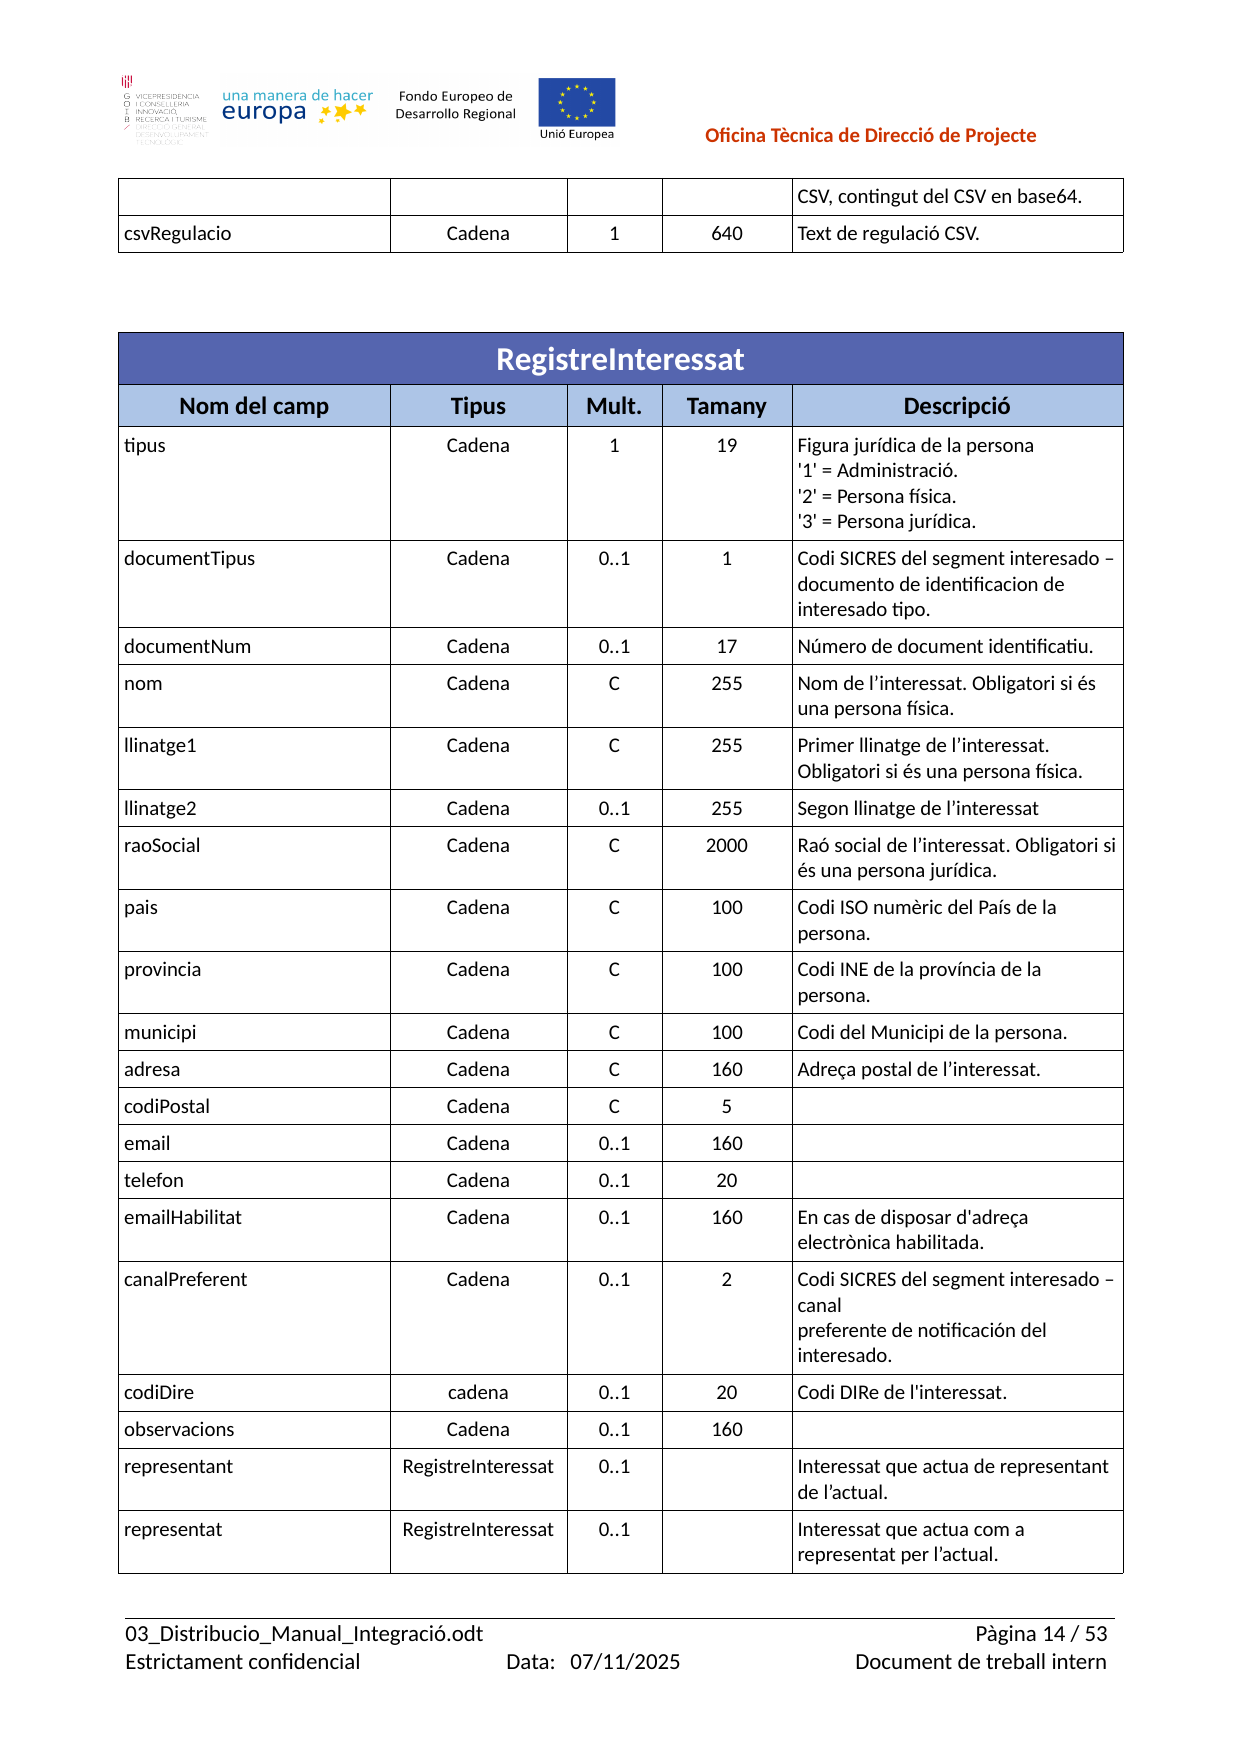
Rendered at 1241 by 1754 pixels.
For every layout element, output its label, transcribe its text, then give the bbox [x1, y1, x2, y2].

table_cell 19 [663, 427, 792, 539]
table_cell Cadena [391, 790, 567, 826]
table_cell 640 [663, 216, 792, 252]
table_cell 0..1 [568, 1125, 662, 1161]
table_cell Codi DIRe de l'interessat. [793, 1375, 1123, 1411]
table_cell Descripció [793, 385, 1123, 426]
table_cell Cadena [391, 1162, 567, 1198]
table_cell 255 [663, 790, 792, 826]
table_cell 0..1 [568, 1262, 662, 1374]
table_cell canalPreferent [119, 1262, 390, 1374]
table_cell RegistreInteressat [391, 1511, 567, 1572]
table_cell Adreça postal de l’interessat. [793, 1051, 1123, 1087]
table_cell csvRegulacio [119, 216, 390, 252]
table_cell raoSocial [119, 827, 390, 888]
table_cell [663, 1511, 792, 1572]
table_cell Codi ISO numèric del País de la persona. [793, 890, 1123, 951]
table_cell RegistreInteressat [391, 1449, 567, 1510]
table_cell telefon [119, 1162, 390, 1198]
table_header RegistreInteressat [119, 333, 1123, 384]
table_cell Nom del camp [119, 385, 390, 426]
table_cell Cadena [391, 1014, 567, 1050]
picture [219, 73, 621, 147]
table_cell Cadena [391, 827, 567, 888]
table_cell Cadena [391, 628, 567, 664]
table_cell En cas de disposar d'adreça electrònica habilitada. [793, 1199, 1123, 1261]
table_cell documentTipus [119, 541, 390, 627]
table_cell 100 [663, 1014, 792, 1050]
table_cell C [568, 952, 662, 1013]
table_cell [391, 179, 567, 215]
table_cell 255 [663, 728, 792, 789]
table_cell C [568, 728, 662, 789]
table_cell C [568, 665, 662, 727]
table_cell 160 [663, 1412, 792, 1448]
table_cell llinatge2 [119, 790, 390, 826]
table_cell 0..1 [568, 1511, 662, 1572]
table_cell Cadena [391, 1051, 567, 1087]
table_cell 0..1 [568, 1449, 662, 1510]
table_cell 1 [568, 427, 662, 539]
table_cell Figura jurídica de la persona '1' = Administració. '2' = Persona física. '3' = Persona jurídica. [793, 427, 1123, 539]
table_cell emailHabilitat [119, 1199, 390, 1261]
table_cell 0..1 [568, 790, 662, 826]
table_cell [793, 1088, 1123, 1124]
table_cell 5 [663, 1088, 792, 1124]
table_cell representant [119, 1449, 390, 1510]
table_cell [793, 1412, 1123, 1448]
table_cell Cadena [391, 1412, 567, 1448]
table_cell codiPostal [119, 1088, 390, 1124]
table_cell Segon llinatge de l’interessat [793, 790, 1123, 826]
table_cell Cadena [391, 427, 567, 539]
table_cell 2000 [663, 827, 792, 888]
table_cell [568, 179, 662, 215]
table_cell provincia [119, 952, 390, 1013]
table_cell Codi SICRES del segment interesado – documento de identificacion de interesado tipo. [793, 541, 1123, 627]
table_cell Cadena [391, 1199, 567, 1261]
table_cell Mult. [568, 385, 662, 426]
table_cell cadena [391, 1375, 567, 1411]
table_cell 17 [663, 628, 792, 664]
table_cell [119, 179, 390, 215]
table_cell 20 [663, 1375, 792, 1411]
table_cell Primer llinatge de l’interessat. Obligatori si és una persona física. [793, 728, 1123, 789]
table_cell Raó social de l’interessat. Obligatori si és una persona jurídica. [793, 827, 1123, 888]
table_cell municipi [119, 1014, 390, 1050]
table_cell 1 [663, 541, 792, 627]
table_cell Cadena [391, 665, 567, 727]
table_cell Interessat que actua de representant de l’actual. [793, 1449, 1123, 1510]
table_cell 160 [663, 1199, 792, 1261]
table_cell pais [119, 890, 390, 951]
table_cell Text de regulació CSV. [793, 216, 1123, 252]
table_cell C [568, 1014, 662, 1050]
table_cell Tamany [663, 385, 792, 426]
table_cell 255 [663, 665, 792, 727]
table_cell 0..1 [568, 1162, 662, 1198]
table_cell 0..1 [568, 1199, 662, 1261]
table_cell Cadena [391, 890, 567, 951]
table_cell Cadena [391, 1088, 567, 1124]
table_cell Codi del Municipi de la persona. [793, 1014, 1123, 1050]
table_cell C [568, 890, 662, 951]
table_cell nom [119, 665, 390, 727]
table_cell Número de document identificatiu. [793, 628, 1123, 664]
table_cell Codi SICRES del segment interesado – canal preferente de notificación del interesado. [793, 1262, 1123, 1374]
table_cell 0..1 [568, 628, 662, 664]
table_cell Cadena [391, 216, 567, 252]
table_cell adresa [119, 1051, 390, 1087]
table_cell Tipus [391, 385, 567, 426]
table_cell llinatge1 [119, 728, 390, 789]
table_cell 1 [568, 216, 662, 252]
table_cell 100 [663, 952, 792, 1013]
table_cell C [568, 1088, 662, 1124]
table_cell [793, 1125, 1123, 1161]
table_cell 160 [663, 1125, 792, 1161]
table_cell C [568, 827, 662, 888]
table_cell Interessat que actua com a representat per l’actual. [793, 1511, 1123, 1572]
table_cell tipus [119, 427, 390, 539]
table_cell Cadena [391, 1262, 567, 1374]
table_cell C [568, 1051, 662, 1087]
table_cell Cadena [391, 728, 567, 789]
table_cell 0..1 [568, 541, 662, 627]
table_cell documentNum [119, 628, 390, 664]
table_cell [663, 1449, 792, 1510]
table_cell Codi INE de la província de la persona. [793, 952, 1123, 1013]
table_cell Cadena [391, 1125, 567, 1161]
picture [118, 73, 213, 147]
table_cell 20 [663, 1162, 792, 1198]
table_cell CSV, contingut del CSV en base64. [793, 179, 1123, 215]
table_cell email [119, 1125, 390, 1161]
table_cell [663, 179, 792, 215]
table_cell Nom de l’interessat. Obligatori si és una persona física. [793, 665, 1123, 727]
table_cell 0..1 [568, 1375, 662, 1411]
table_cell [793, 1162, 1123, 1198]
table_cell codiDire [119, 1375, 390, 1411]
table_cell 160 [663, 1051, 792, 1087]
table_cell Cadena [391, 952, 567, 1013]
table_cell 0..1 [568, 1412, 662, 1448]
table_cell 100 [663, 890, 792, 951]
table_cell representat [119, 1511, 390, 1572]
table_cell Cadena [391, 541, 567, 627]
table_cell 2 [663, 1262, 792, 1374]
table_cell observacions [119, 1412, 390, 1448]
